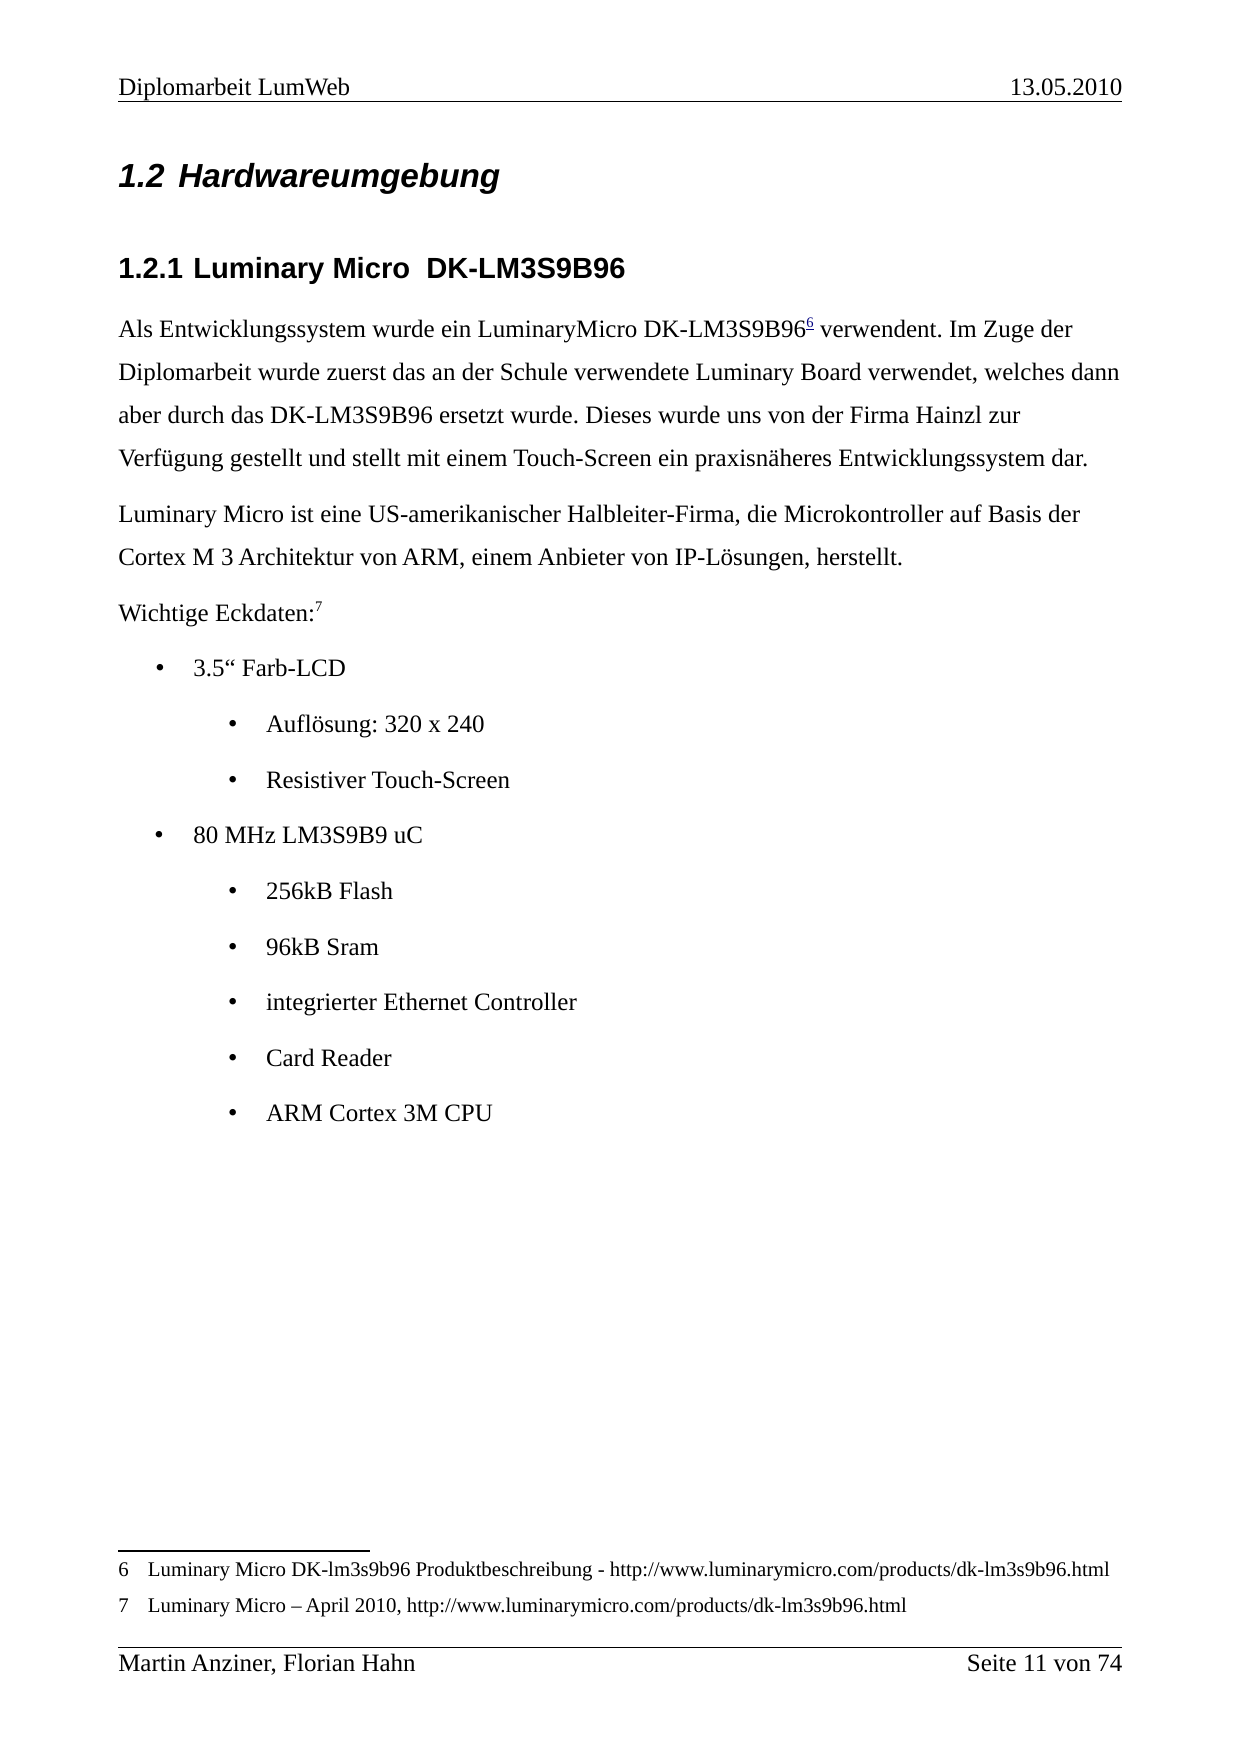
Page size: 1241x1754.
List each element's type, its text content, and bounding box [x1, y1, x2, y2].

subtitle Hardwareumgebung [118, 156, 1122, 194]
text Wichtige Eckdaten: [118, 598, 1122, 627]
list Auflösung: 320 x 240 [228, 709, 1122, 738]
list Card Reader [228, 1043, 1122, 1072]
list integrierter Ethernet Controller [228, 987, 1122, 1016]
text Luminary Micro – April 2010, http://www.luminarymicro.com/products/dk-lm3s9b96.html [118, 1593, 1122, 1617]
list 80 MHz LM3S9B9 uC [154, 820, 1122, 849]
list ARM Cortex 3M CPU [228, 1098, 1122, 1127]
text Als Entwicklungssystem wurde ein LuminaryMicro DK-LM3S9B96 verwendent. Im Zuge der Diplomarbeit wurde zuerst das an der Schule verwendete Luminary Board verwendet, welches dann aber durch das DK-LM3S9B96 ersetzt wurde. Dieses wurde uns von der Firma Hainzl zur Verfügung gestellt und stellt mit einem Touch-Screen ein praxisnäheres Entwicklungssystem dar. [118, 314, 1122, 472]
text Luminary Micro ist eine US-amerikanischer Halbleiter-Firma, die Microkontroller auf Basis der Cortex M 3 Architektur von ARM, einem Anbieter von IP-Lösungen, herstellt. [118, 499, 1122, 571]
text Luminary Micro DK-lm3s9b96 Produktbeschreibung - http://www.luminarymicro.com/products/dk-lm3s9b96.html [118, 1557, 1122, 1581]
list 96kB Sram [228, 932, 1122, 960]
subtitle Luminary Micro DK-LM3S9B96 [118, 251, 1122, 285]
list 3.5“ Farb-LCD [156, 653, 1122, 682]
list Resistiver Touch-Screen [228, 765, 1122, 793]
list 256kB Flash [228, 876, 1122, 905]
